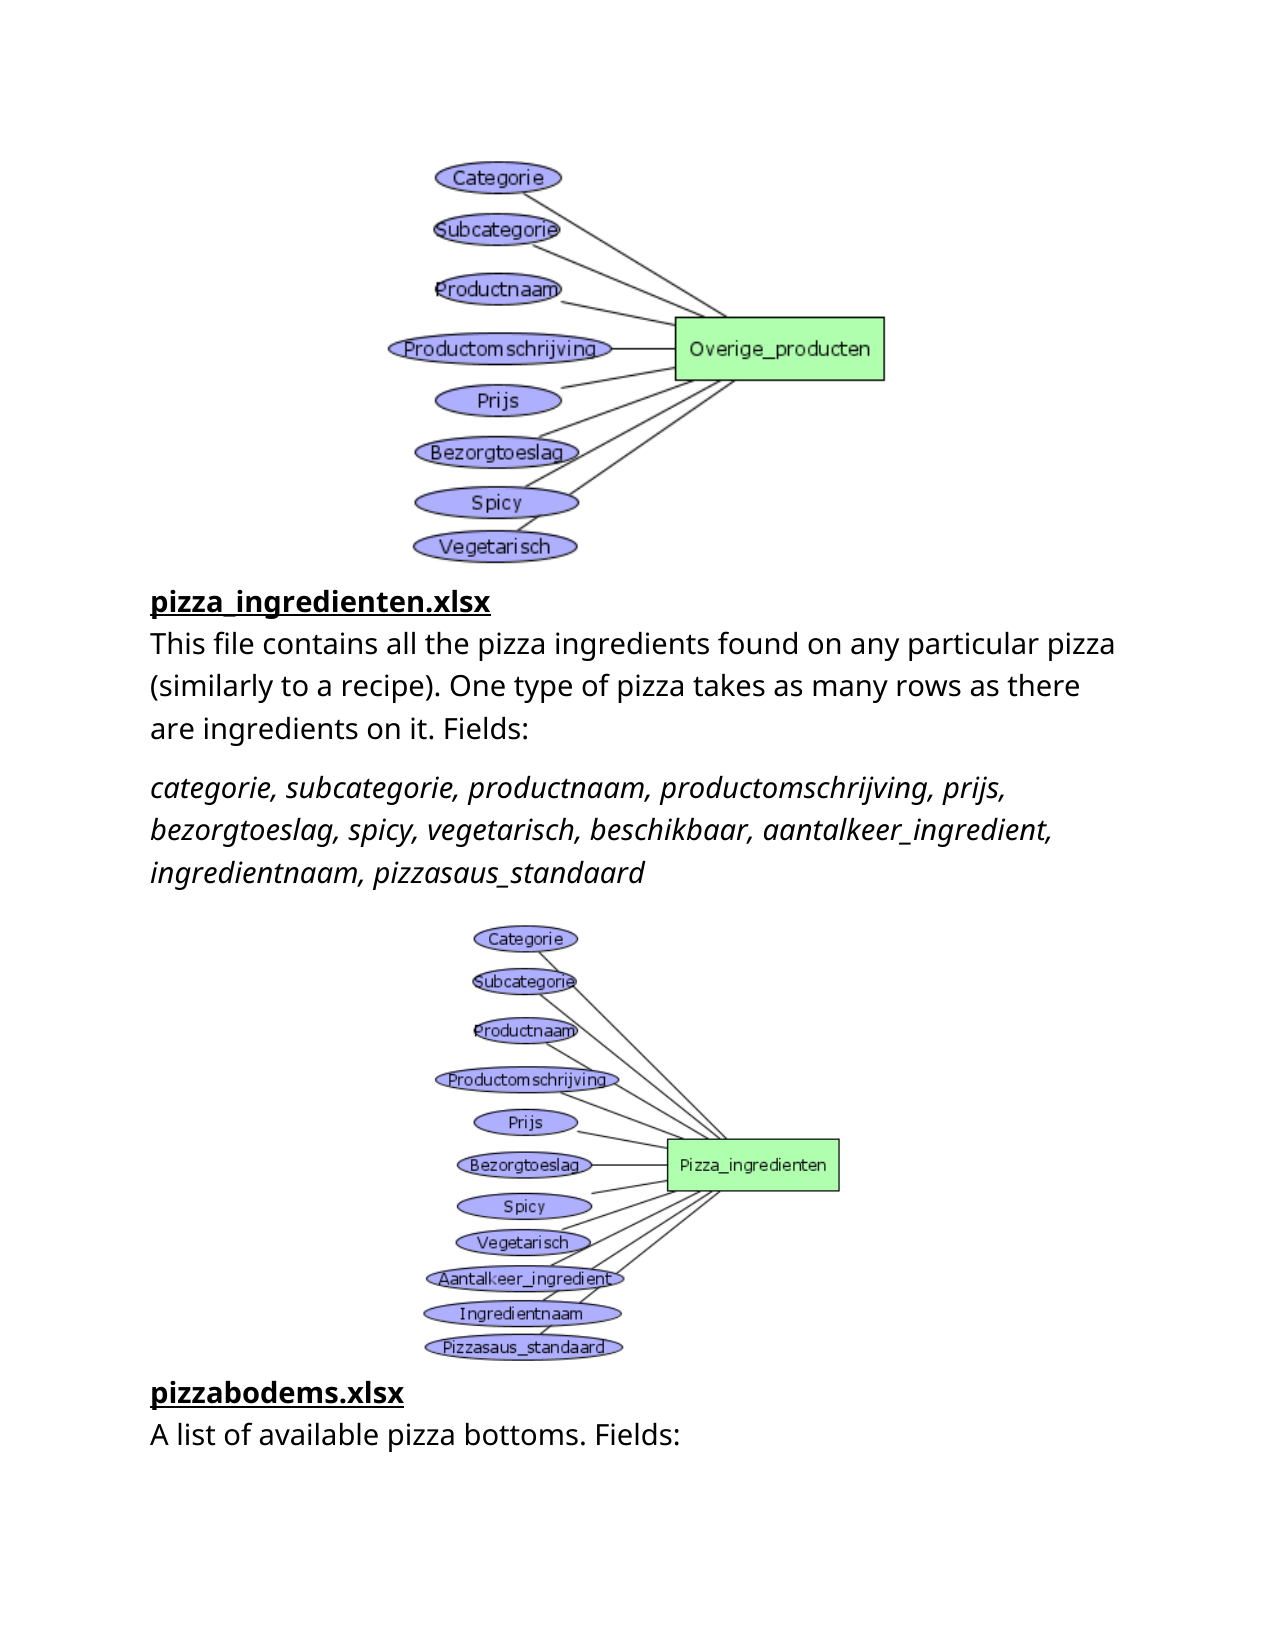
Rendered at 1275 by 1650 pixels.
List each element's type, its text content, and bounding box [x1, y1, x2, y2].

text This file contains all the pizza ingredients found on any particular pizza (similarly to a recipe). One type of pizza takes as many rows as there are ingredients on it. Fields: [150, 623, 1125, 748]
text categorie, subcategorie, productnaam, productomschrijving, prijs, bezorgtoeslag, spicy, vegetarisch, beschikbaar, aantalkeer_ingredient, ingredientnaam, pizzasaus_standaard [150, 767, 1125, 892]
picture [421, 911, 854, 1370]
subtitle pizza_ingredienten.xlsx [150, 579, 1125, 621]
subtitle pizzabodems.xlsx [150, 1370, 1125, 1412]
text A list of available pizza bottoms. Fields: [150, 1415, 1125, 1454]
picture [361, 150, 914, 579]
